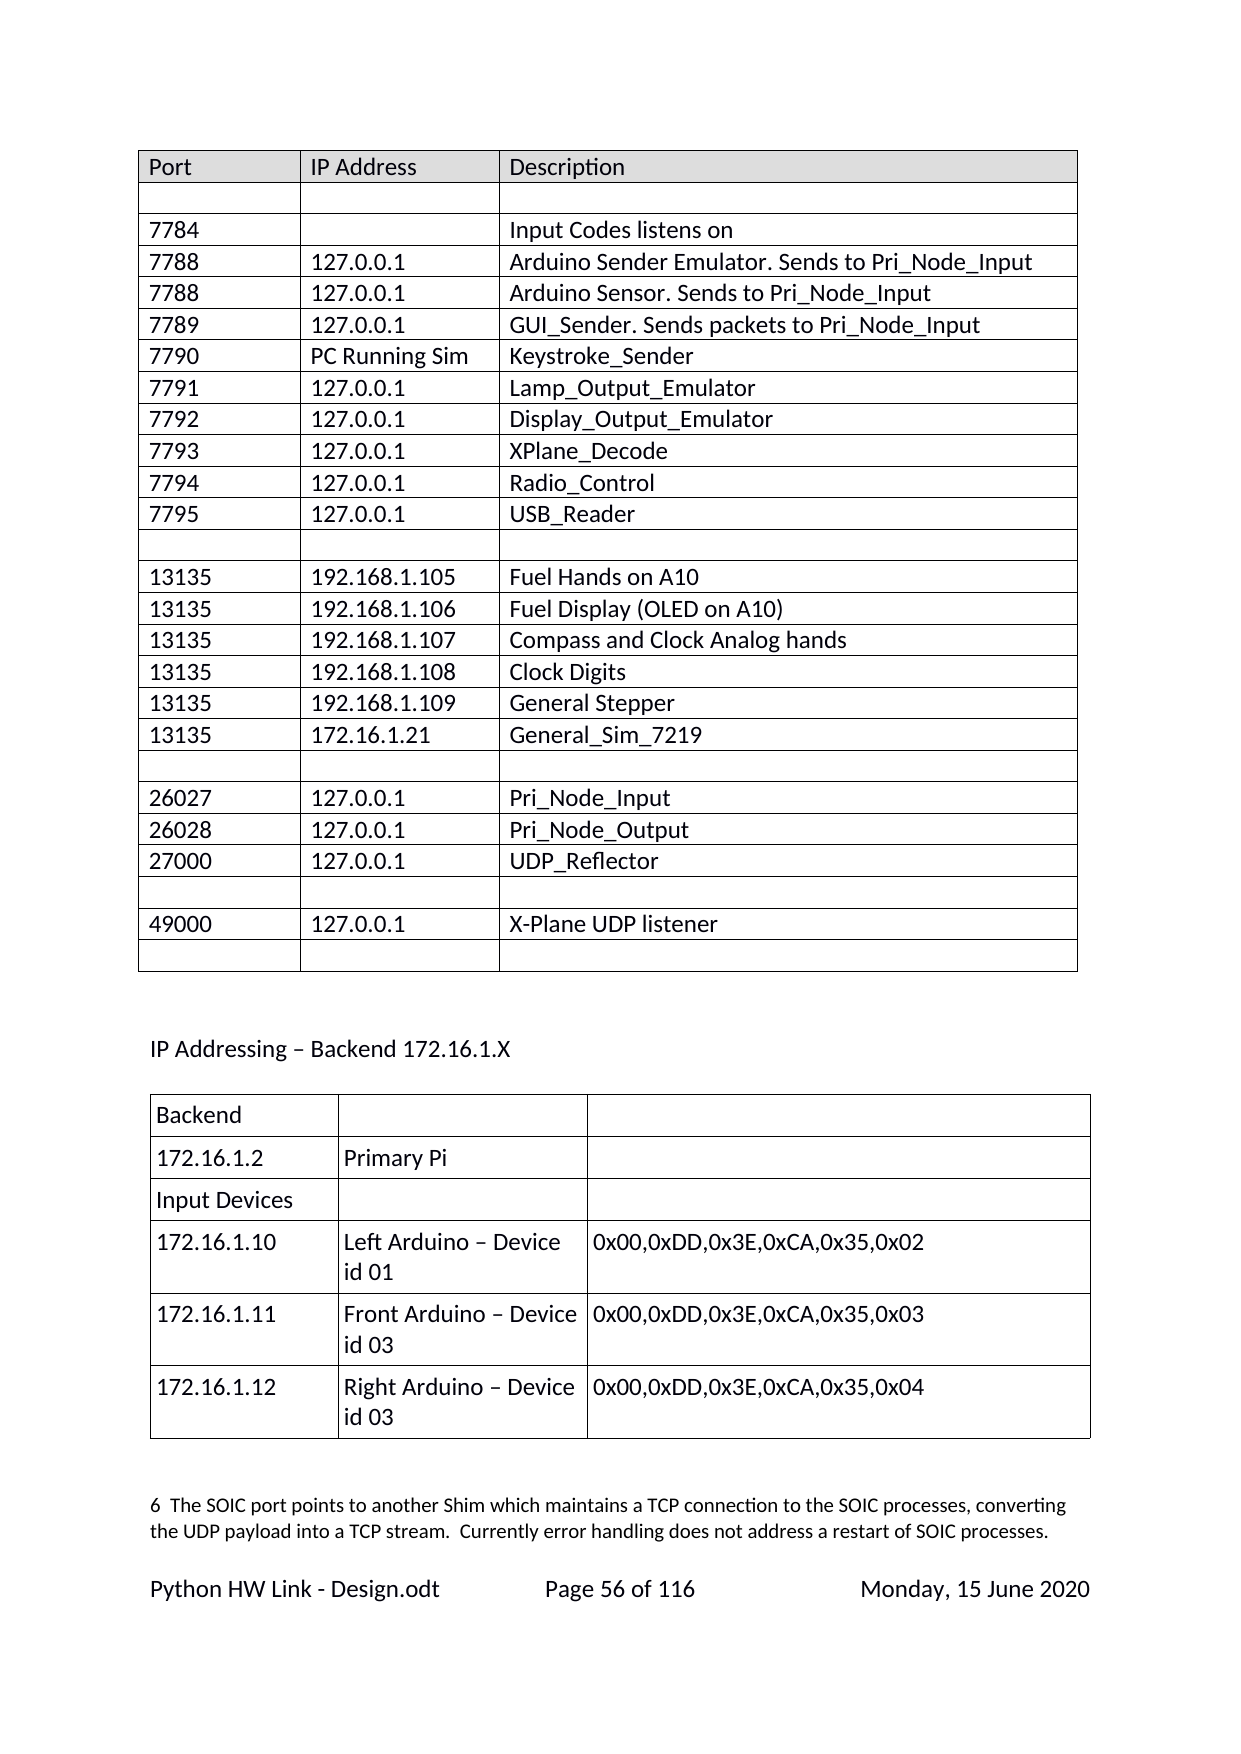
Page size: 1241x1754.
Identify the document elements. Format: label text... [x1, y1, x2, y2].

table_cell 127.0.0.1 [301, 309, 499, 339]
table_cell [500, 940, 1077, 971]
table_cell [301, 530, 499, 560]
table_cell Left Arduino – Device id 01 [339, 1221, 587, 1293]
table_cell 127.0.0.1 [301, 909, 499, 939]
table_cell 127.0.0.1 [301, 467, 499, 497]
table_cell General Stepper [500, 688, 1077, 718]
table_cell Lamp_Output_Emulator [500, 372, 1077, 402]
table_cell 7784 [139, 214, 300, 245]
table_header Backend [151, 1095, 338, 1136]
table_cell 127.0.0.1 [301, 372, 499, 402]
table_cell Right Arduino – Device id 03 [339, 1366, 587, 1438]
table_header IP Address [301, 151, 499, 182]
table_cell 7794 [139, 467, 300, 497]
table_cell 192.168.1.107 [301, 625, 499, 655]
table_cell [301, 751, 499, 781]
table_cell 13135 [139, 593, 300, 623]
table_cell 172.16.1.21 [301, 719, 499, 750]
table_cell [139, 183, 300, 213]
table_cell 13135 [139, 625, 300, 655]
table_cell [588, 1137, 1090, 1178]
table_cell 0x00,0xDD,0x3E,0xCA,0x35,0x04 [588, 1366, 1090, 1438]
table_cell Compass and Clock Analog hands [500, 625, 1077, 655]
table_cell 13135 [139, 688, 300, 718]
table_header Description [500, 151, 1077, 182]
table_cell 127.0.0.1 [301, 814, 499, 844]
table_cell 0x00,0xDD,0x3E,0xCA,0x35,0x02 [588, 1221, 1090, 1293]
table_cell PC Running Sim [301, 340, 499, 371]
table_cell 192.168.1.106 [301, 593, 499, 623]
table_cell 172.16.1.12 [151, 1366, 338, 1438]
table_cell [339, 1179, 587, 1220]
table_cell USB_Reader [500, 498, 1077, 529]
table_cell 127.0.0.1 [301, 277, 499, 308]
table_cell 127.0.0.1 [301, 845, 499, 876]
table_cell 7792 [139, 404, 300, 434]
table_header Port [139, 151, 300, 182]
table_cell Front Arduino – Device id 03 [339, 1294, 587, 1365]
table_cell [500, 183, 1077, 213]
table_cell [139, 751, 300, 781]
table_cell Fuel Display (OLED on A10) [500, 593, 1077, 623]
table_cell 172.16.1.2 [151, 1137, 338, 1178]
table_cell 13135 [139, 656, 300, 687]
table_cell [139, 530, 300, 560]
table_cell 7793 [139, 435, 300, 466]
table_cell 26027 [139, 782, 300, 813]
table_cell 13135 [139, 719, 300, 750]
table_cell Display_Output_Emulator [500, 404, 1077, 434]
table_cell [301, 940, 499, 971]
table_cell [139, 940, 300, 971]
table_cell Input Devices [151, 1179, 338, 1220]
table_cell [500, 530, 1077, 560]
table_cell [500, 877, 1077, 907]
table_cell 127.0.0.1 [301, 435, 499, 466]
table_cell UDP_Reflector [500, 845, 1077, 876]
table_cell 172.16.1.10 [151, 1221, 338, 1293]
table_cell 13135 [139, 561, 300, 592]
table_cell 0x00,0xDD,0x3E,0xCA,0x35,0x03 [588, 1294, 1090, 1365]
table_cell GUI_Sender. Sends packets to Pri_Node_Input [500, 309, 1077, 339]
table_cell Arduino Sender Emulator. Sends to Pri_Node_Input [500, 246, 1077, 276]
table_cell 127.0.0.1 [301, 246, 499, 276]
table_cell [301, 214, 499, 245]
table_cell Clock Digits [500, 656, 1077, 687]
table_cell Keystroke_Sender [500, 340, 1077, 371]
table_cell [500, 751, 1077, 781]
table_cell X-Plane UDP listener [500, 909, 1077, 939]
table_cell 7788 [139, 277, 300, 308]
table_cell 192.168.1.108 [301, 656, 499, 687]
table_header [588, 1095, 1090, 1136]
table_cell [301, 183, 499, 213]
table_header [339, 1095, 587, 1136]
table_cell Pri_Node_Input [500, 782, 1077, 813]
table_cell 7789 [139, 309, 300, 339]
text IP Addressing – Backend 172.16.1.X [150, 1033, 1090, 1063]
table_cell Input Codes listens on [500, 214, 1077, 245]
table_cell 172.16.1.11 [151, 1294, 338, 1365]
table_cell Pri_Node_Output [500, 814, 1077, 844]
table_cell 127.0.0.1 [301, 498, 499, 529]
table_cell Fuel Hands on A10 [500, 561, 1077, 592]
table_cell 127.0.0.1 [301, 404, 499, 434]
table_cell 7791 [139, 372, 300, 402]
table_cell XPlane_Decode [500, 435, 1077, 466]
table_cell 127.0.0.1 [301, 782, 499, 813]
table_cell 49000 [139, 909, 300, 939]
table_cell [301, 877, 499, 907]
table_cell 7788 [139, 246, 300, 276]
table_cell Primary Pi [339, 1137, 587, 1178]
table_cell Radio_Control [500, 467, 1077, 497]
table_cell 27000 [139, 845, 300, 876]
table_cell 192.168.1.109 [301, 688, 499, 718]
table_cell 192.168.1.105 [301, 561, 499, 592]
table_cell 7795 [139, 498, 300, 529]
table_cell Arduino Sensor. Sends to Pri_Node_Input [500, 277, 1077, 308]
table_cell [588, 1179, 1090, 1220]
table_cell 26028 [139, 814, 300, 844]
table_cell General_Sim_7219 [500, 719, 1077, 750]
table_cell 7790 [139, 340, 300, 371]
table_cell [139, 877, 300, 907]
